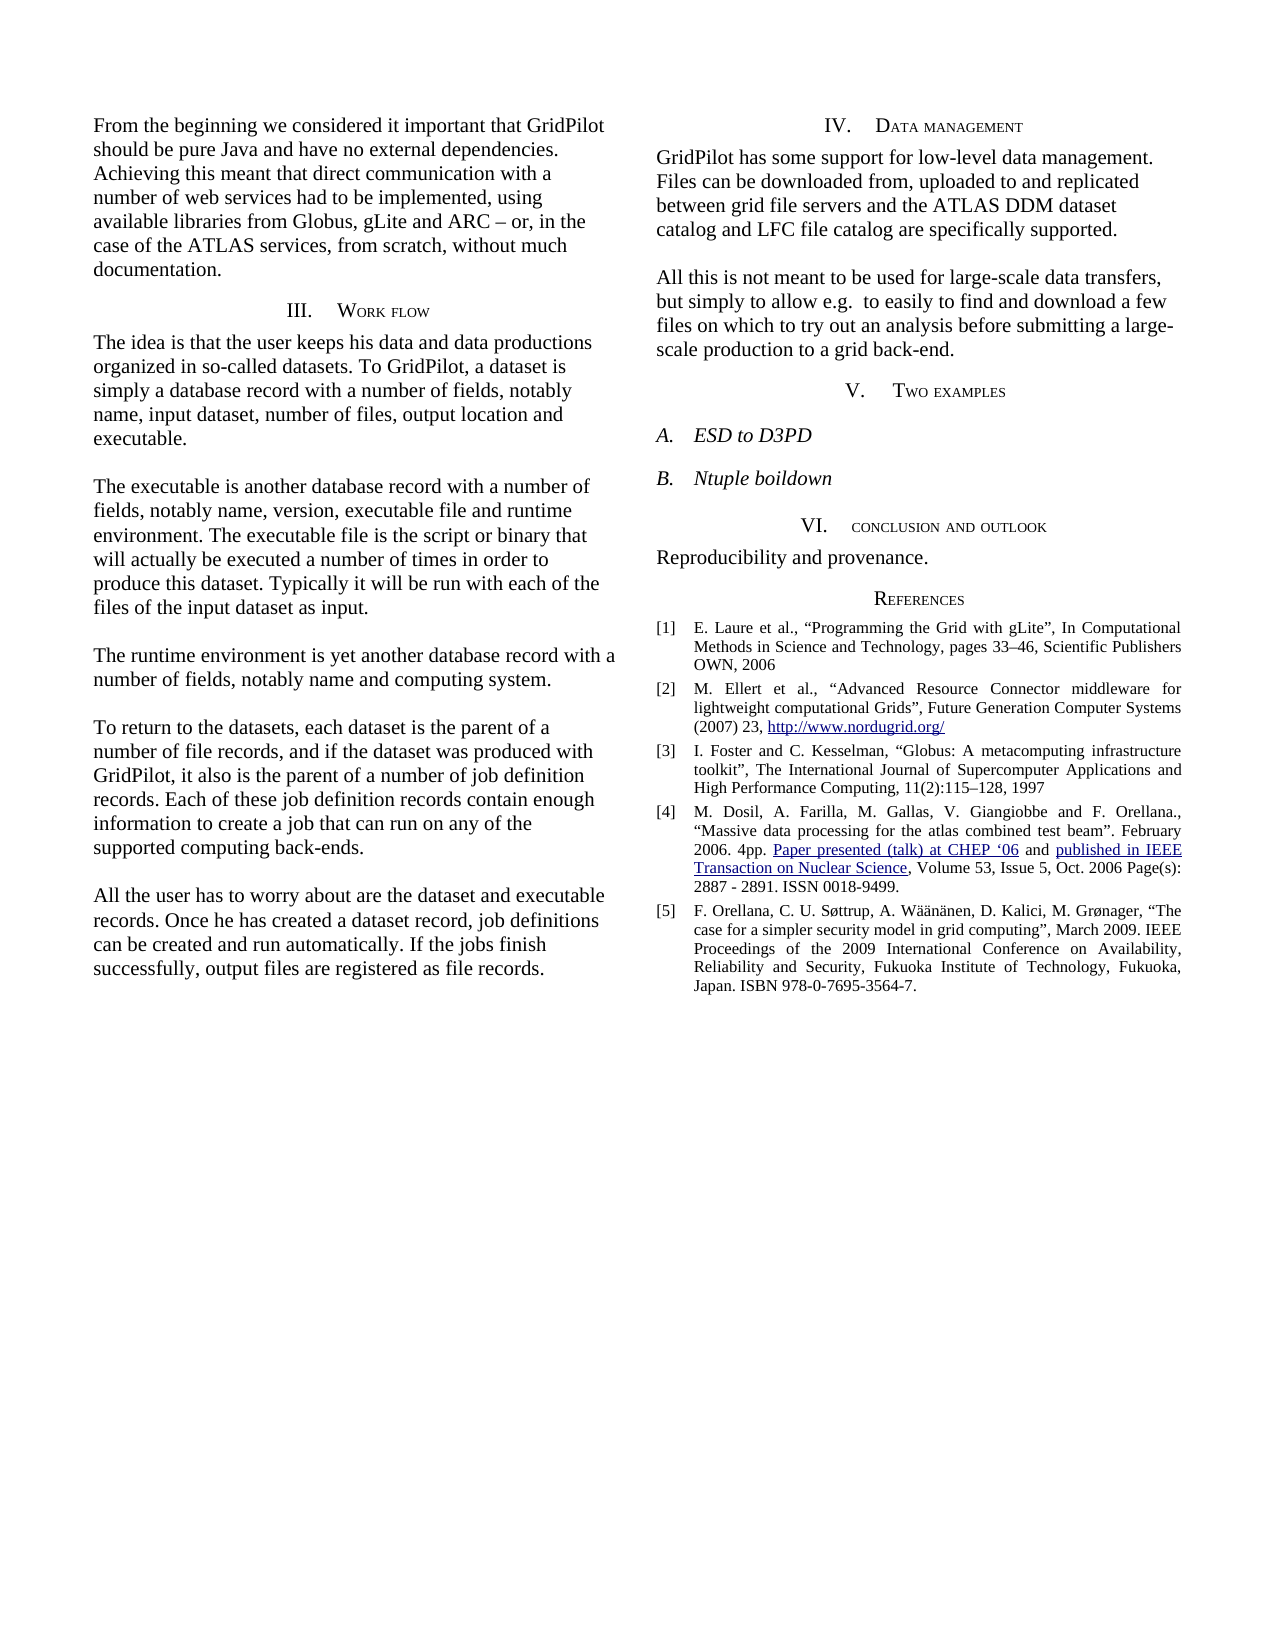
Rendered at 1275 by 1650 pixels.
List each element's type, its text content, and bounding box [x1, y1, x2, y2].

text The runtime environment is yet another database record with a number of fields, notably name and computing system. [93, 643, 619, 691]
text All the user has to worry about are the dataset and executable records. Once he has created a dataset record, job definitions can be created and run automatically. If the jobs finish successfully, output files are registered as file records. [93, 883, 619, 980]
list M. Ellert et al., “Advanced Resource Connector middleware for lightweight computational Grids”, Future Generation Computer Systems (2007) 23, http://www.nordugrid.org/ [656, 680, 1182, 736]
text From the beginning we considered it important that GridPilot should be pure Java and have no external dependencies. Achieving this meant that direct communication with a number of web services had to be implemented, using available libraries from Globus, gLite and ARC – or, in the case of the ATLAS services, from scratch, without much documentation. [93, 112, 619, 281]
list F. Orellana, C. U. Søttrup, A. Wäänänen, D. Kalici, M. Grønager, “The case for a simpler security model in grid computing”, March 2009. IEEE Proceedings of the 2009 International Conference on Availability, Reliability and Security, Fukuoka Institute of Technology, Fukuoka, Japan. ISBN 978-0-7695-3564-7. [656, 902, 1182, 995]
list M. Dosil, A. Farilla, M. Gallas, V. Giangiobbe and F. Orellana., “Massive data processing for the atlas combined test beam”. February 2006. 4pp. Paper presented (talk) at CHEP ‘06 and published in IEEE Transaction on Nuclear Science, Volume 53, Issue 5, Oct. 2006 Page(s): 2887 - 2891. ISSN 0018-9499. [656, 803, 1182, 896]
list E. Laure et al., “Programming the Grid with gLite”, In Computational Methods in Science and Technology, pages 33–46, Scientific Publishers OWN, 2006 [656, 618, 1182, 674]
text The idea is that the user keeps his data and data productions organized in so-called datasets. To GridPilot, a dataset is simply a database record with a number of fields, notably name, input dataset, number of files, output location and executable. [93, 330, 619, 450]
subtitle Data management [656, 112, 1182, 137]
text All this is not meant to be used for large-scale data transfers, but simply to allow e.g. to easily to find and download a few files on which to try out an analysis before submitting a large-scale production to a grid back-end. [656, 265, 1182, 361]
subtitle References [656, 586, 1182, 610]
subtitle conclusion and outlook [656, 513, 1182, 537]
text To return to the datasets, each dataset is the parent of a number of file records, and if the dataset was produced with GridPilot, it also is the parent of a number of job definition records. Each of these job definition records contain enough information to create a job that can run on any of the supported computing back-ends. [93, 715, 619, 859]
subtitle Ntuple boildown [656, 466, 1182, 490]
text Reproducibility and provenance. [656, 545, 1182, 569]
text GridPilot has some support for low-level data management. Files can be downloaded from, uploaded to and replicated between grid file servers and the ATLAS DDM dataset catalog and LFC file catalog are specifically supported. [656, 145, 1182, 241]
text The executable is another database record with a number of fields, notably name, version, executable file and runtime environment. The executable file is the script or binary that will actually be executed a number of times in order to produce this dataset. Typically it will be run with each of the files of the input dataset as input. [93, 474, 619, 619]
subtitle ESD to D3PD [656, 423, 1182, 447]
list I. Foster and C. Kesselman, “Globus: A metacomputing infrastructure toolkit”, The International Journal of Supercomputer Applications and High Performance Computing, 11(2):115–128, 1997 [656, 741, 1182, 797]
subtitle Two examples [656, 378, 1182, 402]
subtitle Work flow [93, 298, 619, 322]
